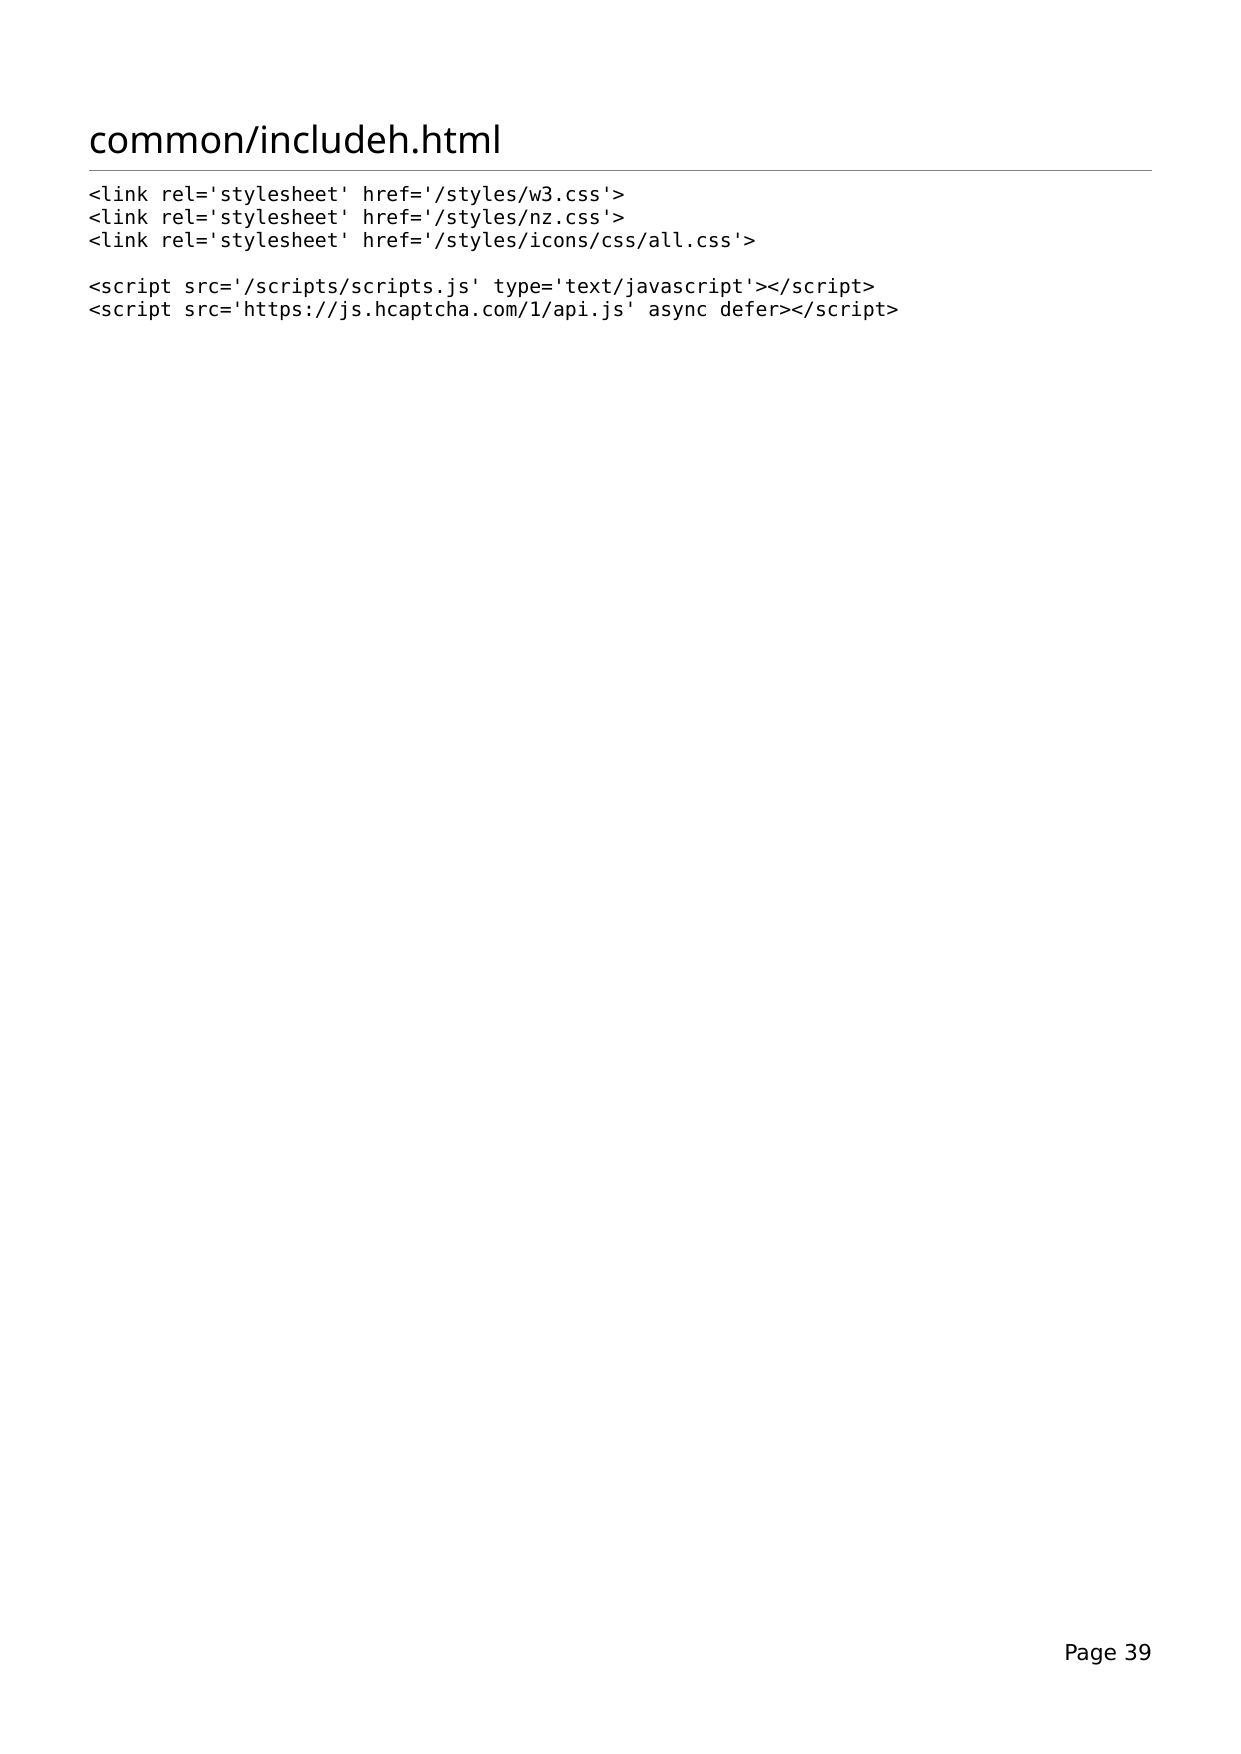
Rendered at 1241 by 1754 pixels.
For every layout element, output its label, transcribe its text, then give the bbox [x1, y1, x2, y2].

subtitle common/includeh.html [88, 113, 1152, 171]
text <script src='https://js.hcaptcha.com/1/api.js' async defer></script> [88, 298, 1152, 321]
text <link rel='stylesheet' href='/styles/icons/css/all.css'> [88, 229, 1152, 252]
text <link rel='stylesheet' href='/styles/w3.css'> [88, 183, 1152, 206]
text <script src='/scripts/scripts.js' type='text/javascript'></script> [88, 275, 1152, 298]
text <link rel='stylesheet' href='/styles/nz.css'> [88, 206, 1152, 229]
